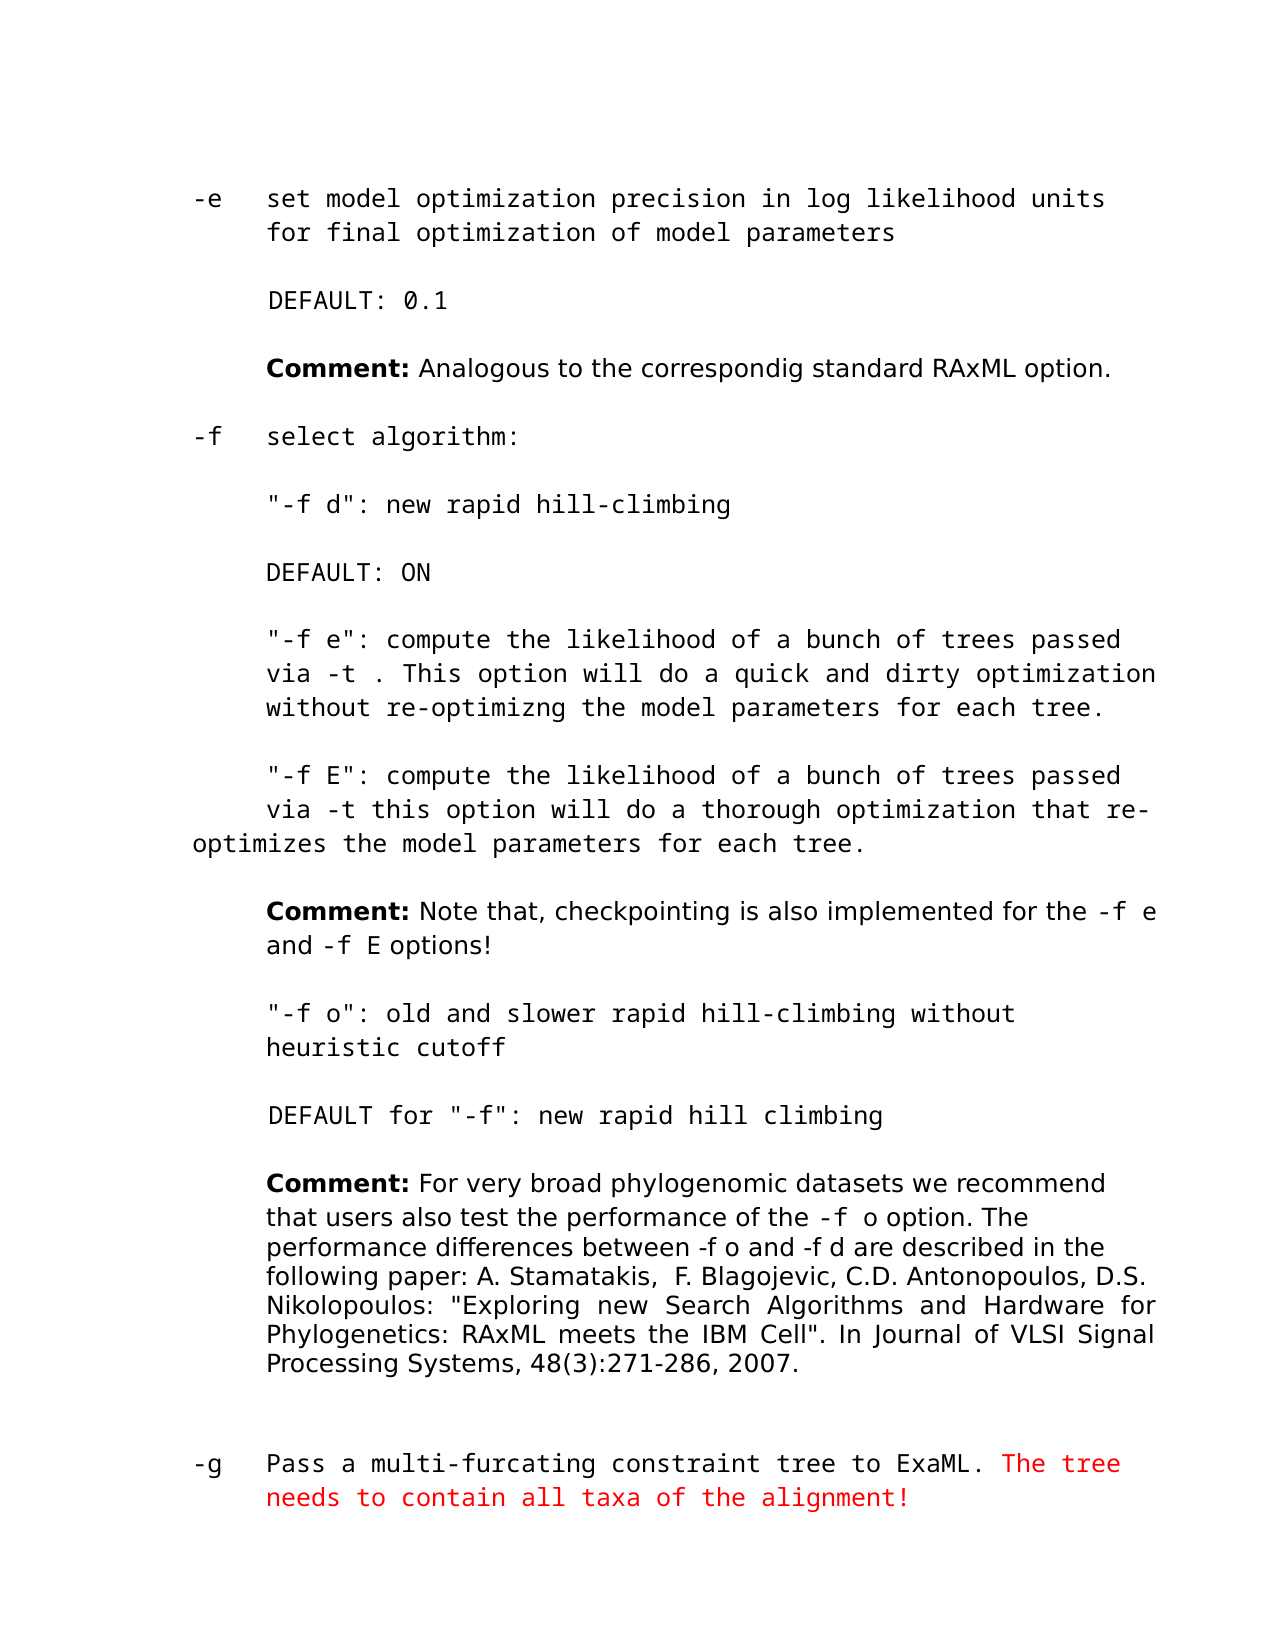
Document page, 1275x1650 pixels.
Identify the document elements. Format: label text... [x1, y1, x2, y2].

text DEFAULT for "-f": new rapid hill climbing [118, 1098, 1157, 1132]
text "-f d": new rapid hill-climbing [118, 487, 1157, 521]
text Comment: Note that, checkpointing is also implemented for the -f e and -f E options! [118, 894, 1157, 962]
text DEFAULT: 0.1 [118, 283, 1157, 317]
text -f select algorithm: [118, 419, 1157, 453]
text DEFAULT: ON [118, 554, 1157, 588]
text -g Pass a multi-furcating constraint tree to ExaML. The tree needs to contain all taxa of the alignment! [118, 1446, 1157, 1514]
text Comment: Analogous to the correspondig standard RAxML option. [118, 351, 1157, 385]
text Nikolopoulos: "Exploring new Search Algorithms and Hardware for Phylogenetics: RAxML meets the IBM Cell". In Journal of VLSI Signal Processing Systems, 48(3):271-286, 2007. [266, 1292, 1157, 1378]
text "-f E": compute the likelihood of a bunch of trees passed via -t this option will do a thorough optimization that re- optimizes the model parameters for each tree. [118, 758, 1157, 860]
text Comment: For very broad phylogenomic datasets we recommend that users also test the performance of the -f o option. The performance differences between -f o and -f d are described in the following paper: A. Stamatakis, F. Blagojevic, C.D. Antonopoulos, D.S. [118, 1166, 1157, 1292]
text "-f o": old and slower rapid hill-climbing without heuristic cutoff [118, 996, 1157, 1064]
text -e set model optimization precision in log likelihood units for final optimization of model parameters [118, 181, 1157, 249]
text "-f e": compute the likelihood of a bunch of trees passed via -t . This option will do a quick and dirty optimization without re-optimizng the model parameters for each tree. [118, 622, 1157, 724]
